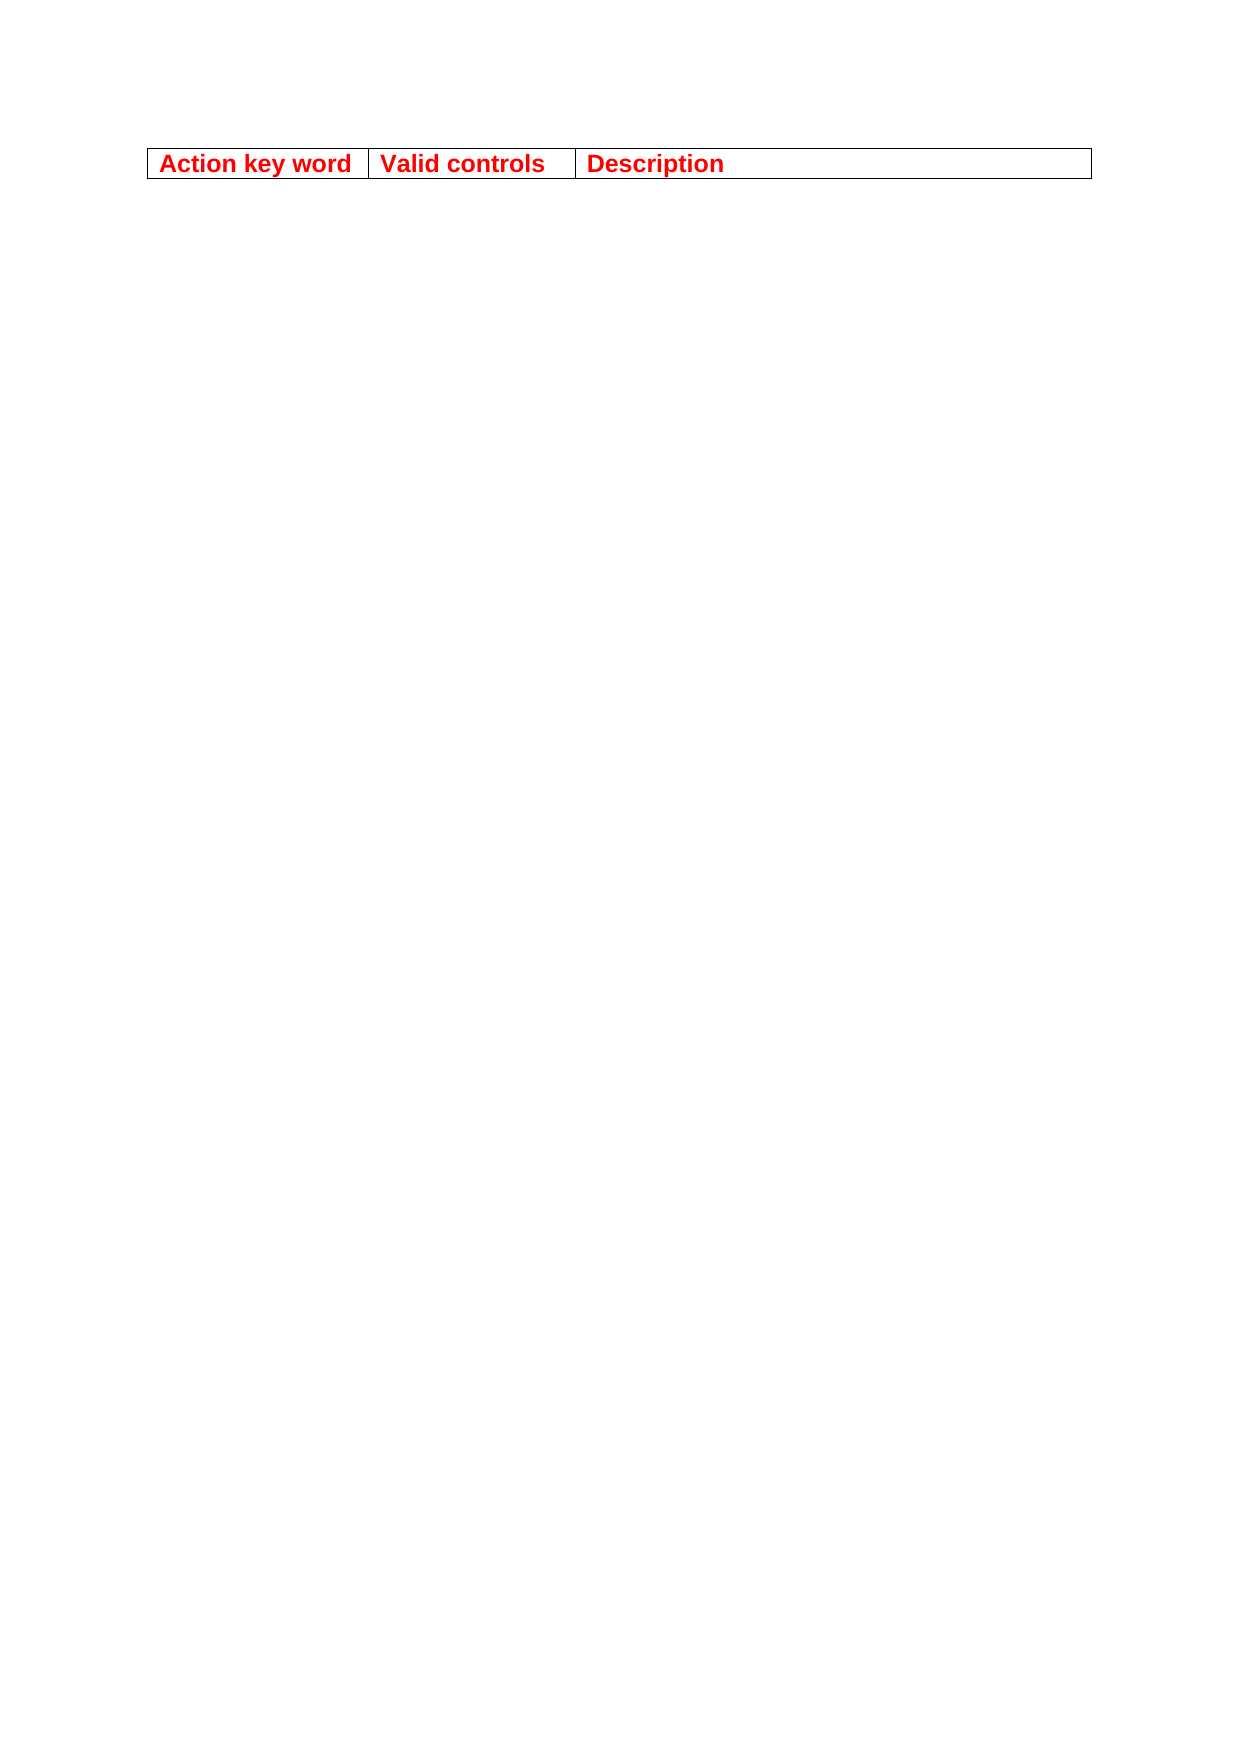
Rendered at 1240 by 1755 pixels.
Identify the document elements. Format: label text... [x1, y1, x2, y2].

table_header Description [576, 149, 1091, 177]
table_header Action key word [148, 149, 368, 177]
table_header Valid controls [369, 149, 575, 177]
